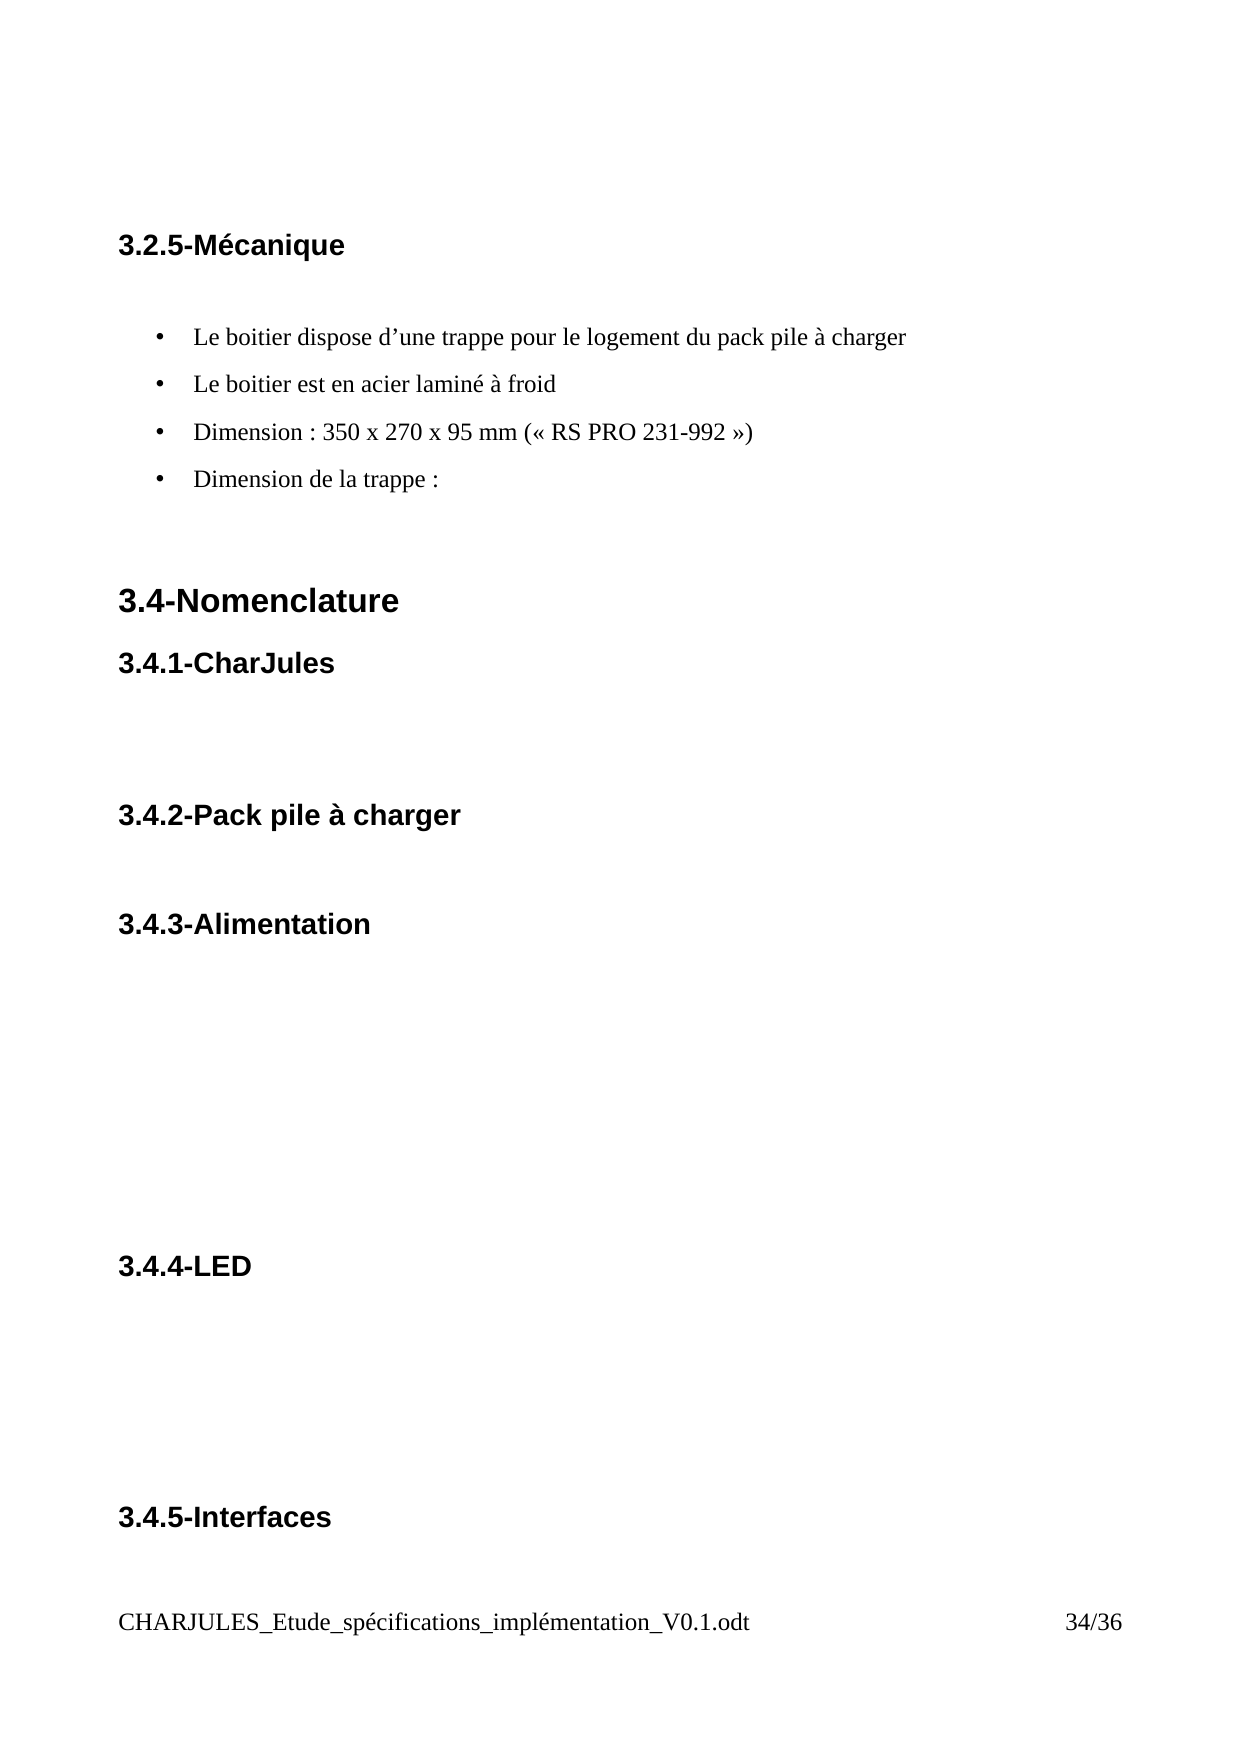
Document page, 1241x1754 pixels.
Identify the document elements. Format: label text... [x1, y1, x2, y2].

subtitle 3.4.3-Alimentation [118, 907, 1122, 940]
list Dimension : 350 x 270 x 95 mm (« RS PRO 231-992 ») [156, 417, 1122, 446]
subtitle 3.4.4-LED [118, 1249, 1122, 1282]
list Le boitier dispose d’une trappe pour le logement du pack pile à charger [156, 322, 1122, 351]
subtitle 3.2.5-Mécanique [118, 228, 1122, 262]
subtitle 3.4.2-Pack pile à charger [118, 798, 1122, 832]
list Le boitier est en acier laminé à froid [156, 369, 1122, 398]
subtitle 3.4.5-Interfaces [118, 1500, 1122, 1534]
subtitle 3.4-Nomenclature [118, 581, 1122, 619]
list Dimension de la trappe : [156, 464, 1122, 493]
subtitle 3.4.1-CharJules [118, 646, 1122, 680]
